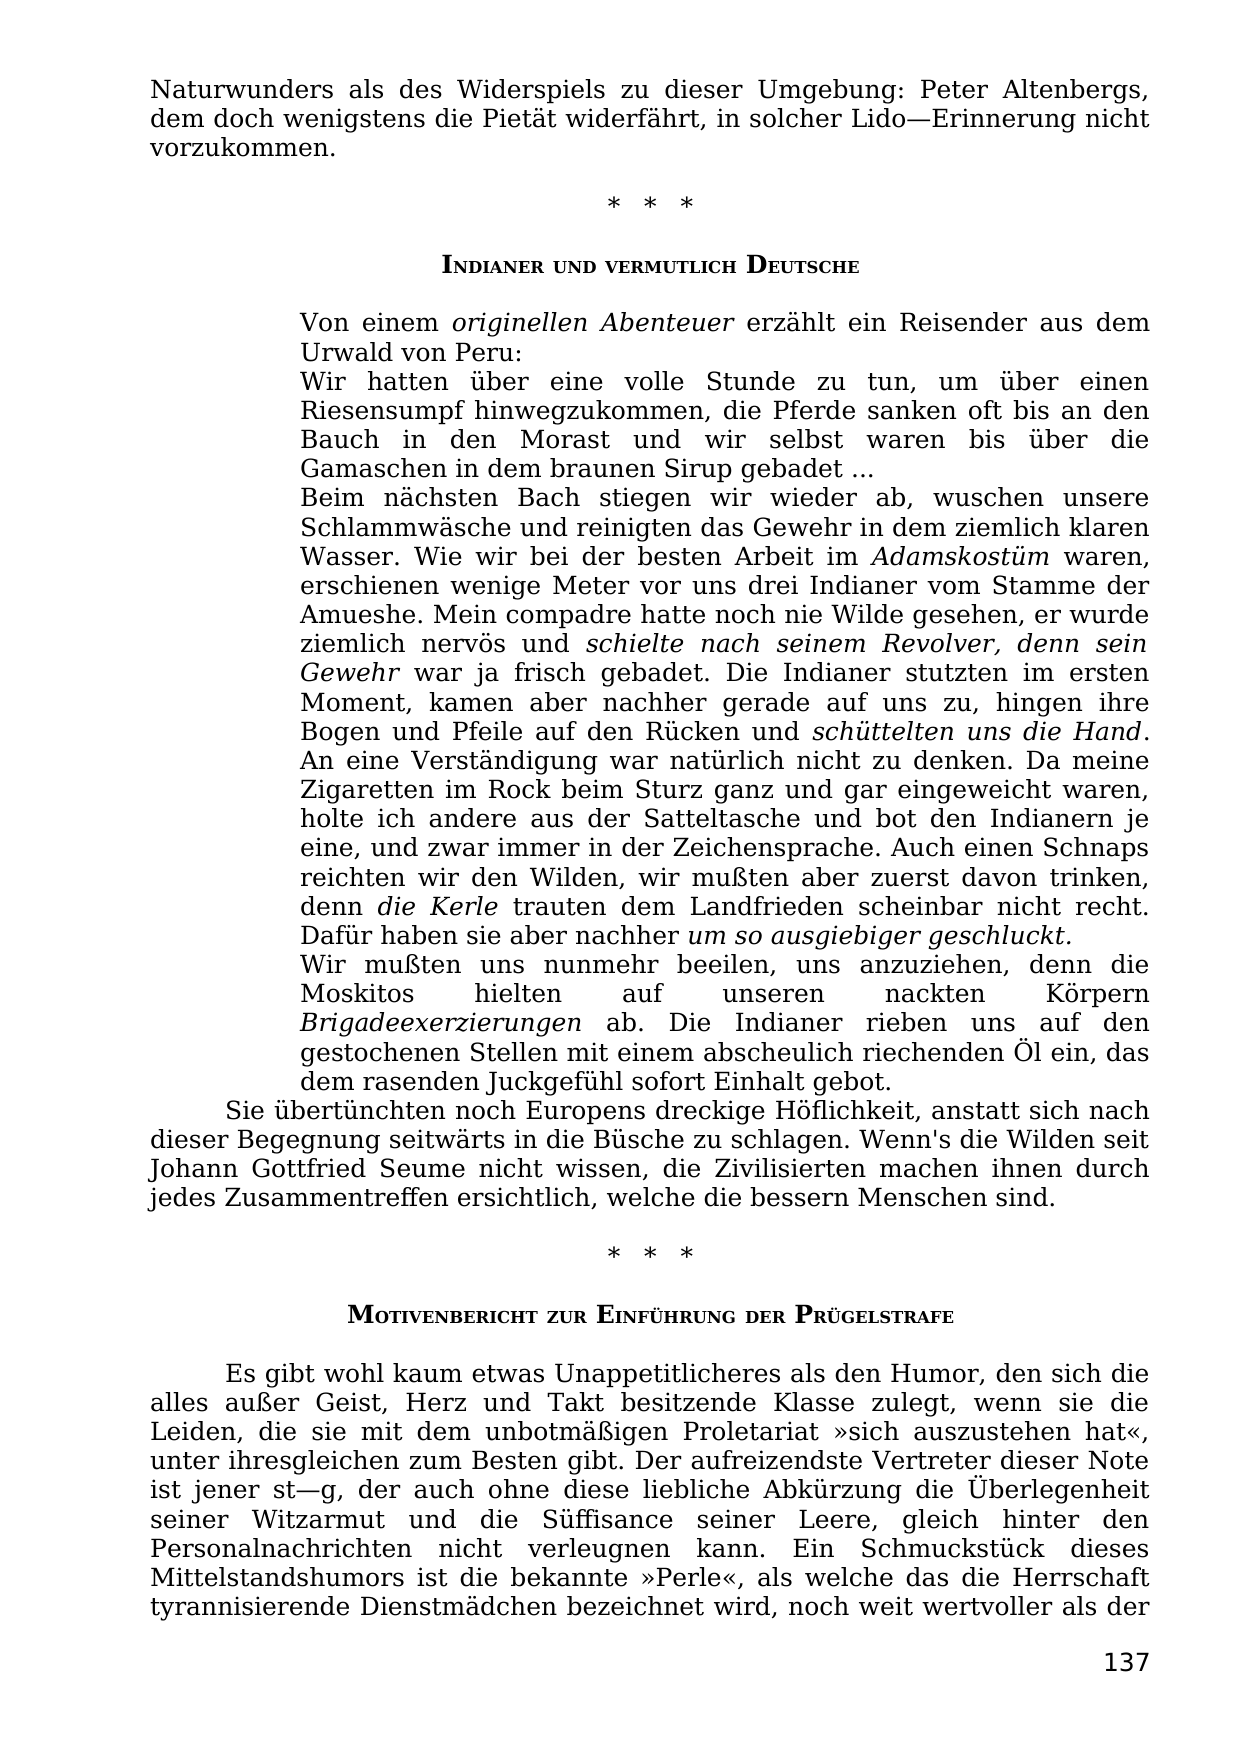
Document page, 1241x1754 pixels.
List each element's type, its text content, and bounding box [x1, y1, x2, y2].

text Wir hatten über eine volle Stunde zu tun, um über einen Riesensumpf hinwegzukommen, die Pferde sanken oft bis an den Bauch in den Morast und wir selbst waren bis über die Gamaschen in dem braunen Sirup gebadet ... [300, 367, 1151, 483]
text Indianer und vermutlich Deutsche [150, 250, 1151, 279]
text Sie übertünchten noch Europens dreckige Höflichkeit, anstatt sich nach dieser Begegnung seitwärts in die Büsche zu schlagen. Wenn's die Wilden seit Johann Gottfried Seume nicht wissen, die Zivilisierten machen ihnen durch jedes Zusammentreffen ersichtlich, welche die bessern Menschen sind. [150, 1096, 1151, 1213]
text * * * [150, 192, 1151, 221]
text Naturwunders als des Widerspiels zu dieser Umgebung: Peter Altenbergs, dem doch wenigstens die Pietät widerfährt, in solcher Lido—Erinnerung nicht vorzukommen. [150, 75, 1151, 162]
text Von einem originellen Abenteuer erzählt ein Reisender aus dem Urwald von Peru: [300, 308, 1151, 367]
text Wir mußten uns nunmehr beeilen, uns anzuziehen, denn die Moskitos hielten auf unseren nackten Körpern Brigadeexerzierungen ab. Die Indianer rieben uns auf den gestochenen Stellen mit einem abscheulich riechenden Öl ein, das dem rasenden Juckgefühl sofort Einhalt gebot. [300, 950, 1151, 1096]
text * * * [150, 1242, 1151, 1271]
text Motivenbericht zur Einführung der Prügelstrafe [150, 1300, 1151, 1330]
text Es gibt wohl kaum etwas Unappetitlicheres als den Humor, den sich die alles außer Geist, Herz und Takt besitzende Klasse zulegt, wenn sie die Leiden, die sie mit dem unbotmäßigen Proletariat »sich auszustehen hat«, unter ihresgleichen zum Besten gibt. Der aufreizendste Vertreter dieser Note ist jener st—g, der auch ohne diese liebliche Abkürzung die Überlegenheit seiner Witzarmut und die Süffisance seiner Leere, gleich hinter den Personalnachrichten nicht verleugnen kann. Ein Schmuckstück dieses Mittelstandshumors ist die bekannte »Perle«, als welche das die Herrschaft tyrannisierende Dienstmädchen bezeichnet wird, noch weit wertvoller als der [150, 1359, 1151, 1621]
text Beim nächsten Bach stiegen wir wieder ab, wuschen unsere Schlammwäsche und reinigten das Gewehr in dem ziemlich klaren Wasser. Wie wir bei der besten Arbeit im Adamskostüm waren, erschienen wenige Meter vor uns drei Indianer vom Stamme der Amueshe. Mein compadre hatte noch nie Wilde gesehen, er wurde ziemlich nervös und schielte nach seinem Revolver, denn sein Gewehr war ja frisch gebadet. Die Indianer stutzten im ersten Moment, kamen aber nachher gerade auf uns zu, hingen ihre Bogen und Pfeile auf den Rücken und schüttelten uns die Hand. An eine Verständigung war natürlich nicht zu denken. Da meine Ziga­retten im Rock beim Sturz ganz und gar eingeweicht waren, holte ich andere aus der Satteltasche und bot den Indianern je eine, und zwar immer in der Zeichensprache. Auch einen Schnaps reichten wir den Wilden, wir mußten aber zuerst davon trinken, denn die Kerle trauten dem Landfrieden scheinbar nicht recht. Dafür haben sie aber nachher um so ausgiebiger geschluckt. [300, 483, 1151, 950]
